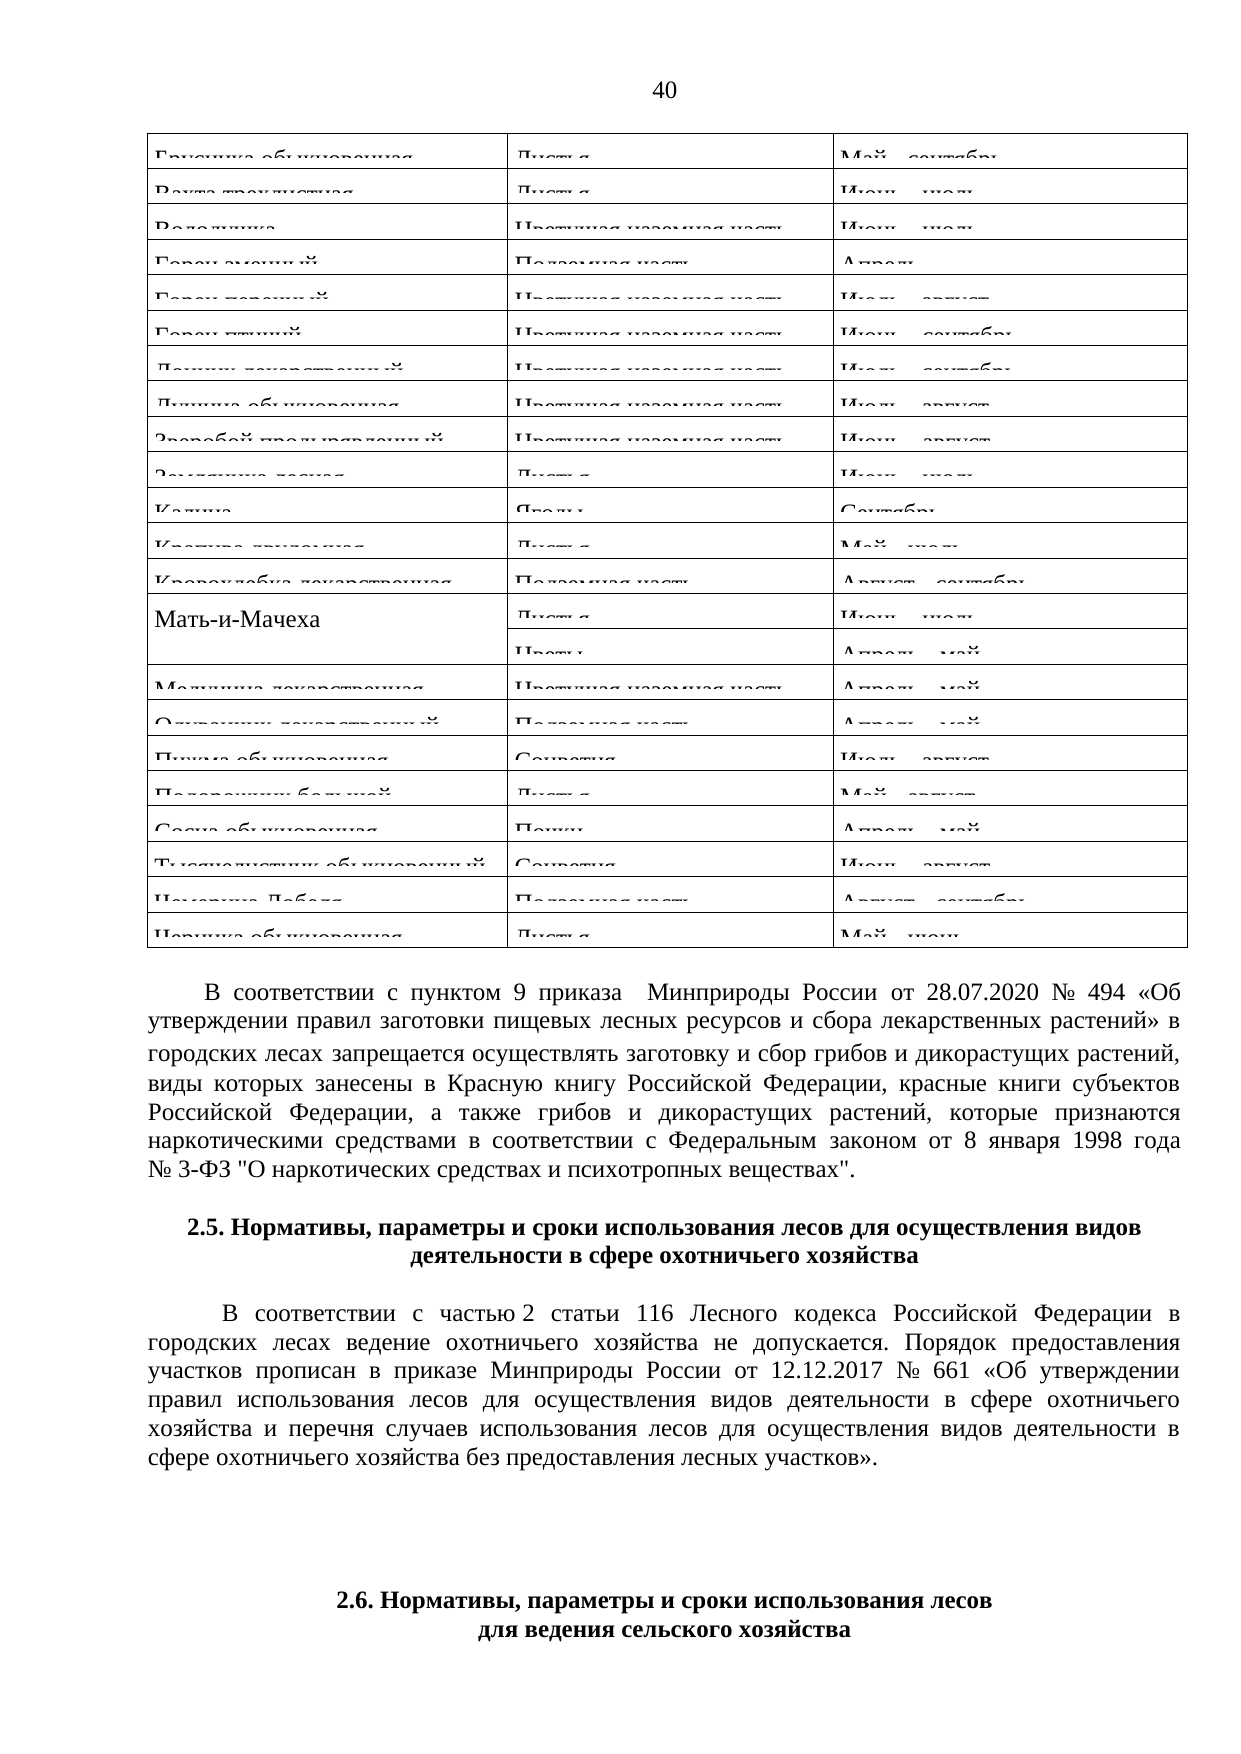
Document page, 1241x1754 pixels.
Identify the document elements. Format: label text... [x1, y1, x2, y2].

table_cell Цветущая наземная часть [508, 417, 833, 451]
table_cell Май - сентябрь [834, 134, 1187, 168]
table_cell Ягоды [508, 488, 833, 522]
table_cell Подземная часть [508, 700, 833, 734]
table_cell Горец змеиный [148, 240, 507, 274]
table_cell Цветы [508, 629, 833, 664]
table_cell Июнь - июль [834, 452, 1187, 487]
table_cell Мать-и-Мачеха [148, 594, 507, 664]
table_cell Зверобой продырявленный [148, 417, 507, 451]
table_cell Апрель - май [834, 665, 1187, 699]
table_cell Калина [148, 488, 507, 522]
table_cell Крапива двудомная [148, 523, 507, 557]
table_cell Листья [508, 169, 833, 203]
table_cell Листья [508, 134, 833, 168]
table_cell Подземная часть [508, 559, 833, 593]
text 2.6. Нормативы, параметры и сроки использования лесов [148, 1585, 1181, 1614]
table_cell Август - сентябрь [834, 559, 1187, 593]
table_cell Апрель [834, 240, 1187, 274]
text В соответствии с частью 2 статьи 116 Лесного кодекса Российской Федерации в городских лесах ведение охотничьего хозяйства не допускается. Порядок предоставления участков прописан в приказе Минприроды России от 12.12.2017 № 661 «Об утверждении правил использования лесов для осуществления видов деятельности в сфере охотничьего хозяйства и перечня случаев использования лесов для осуществления видов деятельности в сфере охотничьего хозяйства без предоставления лесных участков». [148, 1298, 1181, 1470]
table_cell Цветущая наземная часть [508, 665, 833, 699]
table_cell Почки [508, 806, 833, 841]
table_cell Донник лекарственный [148, 346, 507, 380]
text В соответствии с пунктом 9 приказа Минприроды России от 28.07.2020 № 494 «Об утверждении правил заготовки пищевых лесных ресурсов и сбора лекарственных растений» в городских лесах запрещается осуществлять заготовку и сбор грибов и дикорастущих растений, виды которых занесены в Красную книгу Российской Федерации, красные книги субъектов Российской Федерации, а также грибов и дикорастущих растений, которые признаются наркотическими средствами в соответствии с Федеральным законом от 8 января 1998 года № 3-ФЗ "О наркотических средствах и психотропных веществах". [148, 977, 1181, 1183]
table_cell Сосна обыкновенная [148, 806, 507, 841]
table_cell Листья [508, 452, 833, 487]
table_cell Листья [508, 913, 833, 947]
table_cell Май - август [834, 771, 1187, 805]
table_cell Горец птичий [148, 311, 507, 345]
table_cell Душица обыкновенная [148, 381, 507, 416]
text 2.5. Нормативы, параметры и сроки использования лесов для осуществления видов деятельности в сфере охотничьего хозяйства [148, 1212, 1181, 1269]
table_cell Июль - август [834, 736, 1187, 770]
table_cell Июль - август [834, 275, 1187, 309]
table_cell Медуница лекарственная [148, 665, 507, 699]
table_cell Пижма обыкновенная [148, 736, 507, 770]
table_cell Цветущая наземная часть [508, 346, 833, 380]
table_cell Цветущая наземная часть [508, 275, 833, 309]
table_cell Брусника обыкновенная [148, 134, 507, 168]
table_cell Чемерица Лобеля [148, 877, 507, 912]
table_cell Листья [508, 523, 833, 557]
table_cell Соцветия [508, 842, 833, 876]
table_cell Земляника лесная [148, 452, 507, 487]
table_cell Подземная часть [508, 240, 833, 274]
table_cell Тысячелистник обыкновенный [148, 842, 507, 876]
table_cell Июль - сентябрь [834, 346, 1187, 380]
table_cell Листья [508, 594, 833, 628]
table_cell Подорожник большой [148, 771, 507, 805]
table_cell Подземная часть [508, 877, 833, 912]
text для ведения сельского хозяйства [148, 1614, 1181, 1643]
table_cell Август - сентябрь [834, 877, 1187, 912]
table_cell Июнь - сентябрь [834, 311, 1187, 345]
table_cell Черника обыкновенная [148, 913, 507, 947]
table_cell Июль - август [834, 381, 1187, 416]
table_cell Июнь - июль [834, 169, 1187, 203]
table_cell Апрель - май [834, 806, 1187, 841]
table_cell Май - июнь [834, 913, 1187, 947]
table_cell Листья [508, 771, 833, 805]
table_cell Июнь - июль [834, 594, 1187, 628]
table_cell Горец перечный [148, 275, 507, 309]
table_cell Сентябрь [834, 488, 1187, 522]
table_cell Июнь - июль [834, 204, 1187, 239]
table_cell Соцветия [508, 736, 833, 770]
table_cell Апрель - май [834, 629, 1187, 664]
table_cell Апрель - май [834, 700, 1187, 734]
table_cell Володушка [148, 204, 507, 239]
table_cell Вахта трехлистная [148, 169, 507, 203]
table_cell Май - июль [834, 523, 1187, 557]
table_cell Июнь - август [834, 417, 1187, 451]
table_cell Одуванчик лекарственный [148, 700, 507, 734]
table_cell Кровохлебка лекарственная [148, 559, 507, 593]
table_cell Июнь - август [834, 842, 1187, 876]
table_cell Цветущая наземная часть [508, 311, 833, 345]
table_cell Цветущая наземная часть [508, 381, 833, 416]
table_cell Цветущая наземная часть [508, 204, 833, 239]
